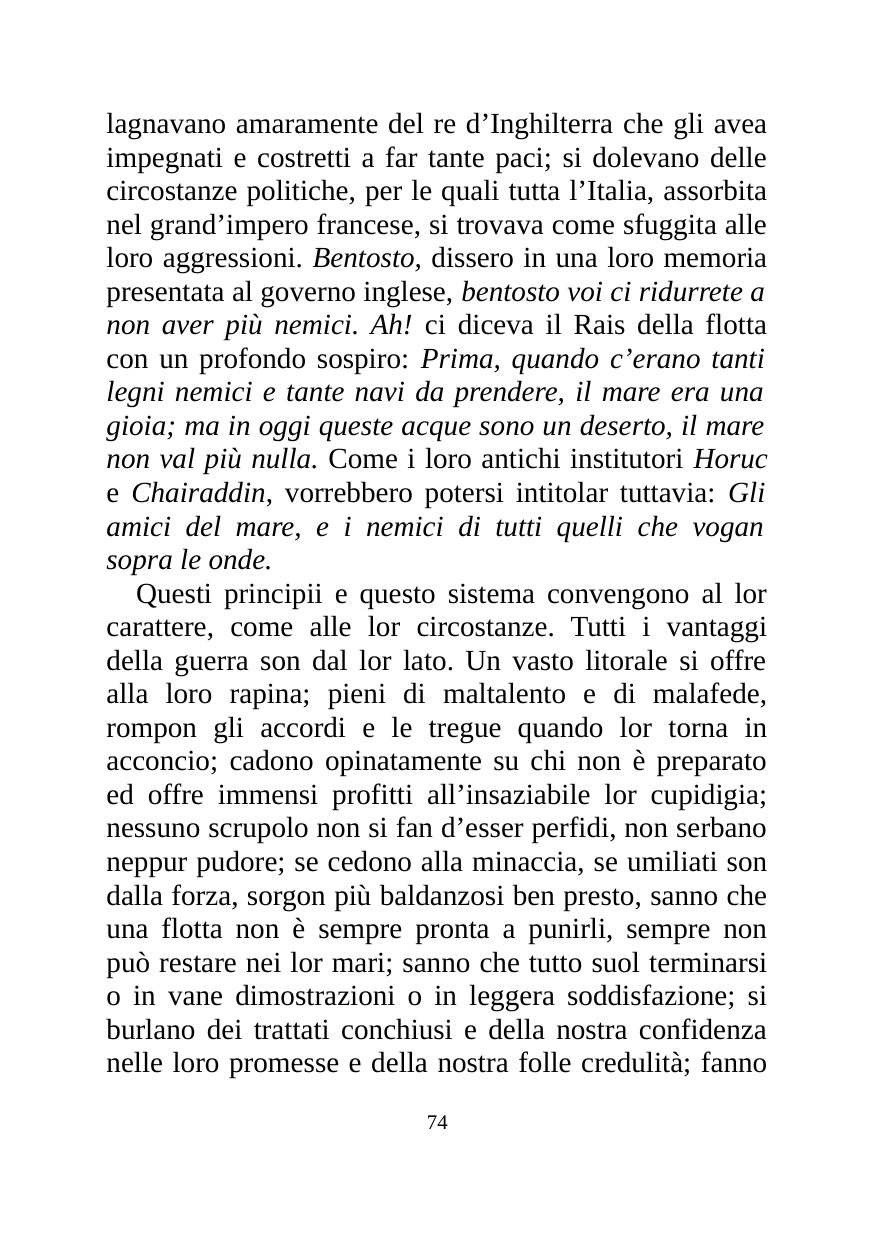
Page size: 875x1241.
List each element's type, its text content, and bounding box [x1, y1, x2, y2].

text Questi principii e questo sistema convengono al lor carattere, come alle lor circostanze. Tutti i vantaggi della guerra son dal lor lato. Un vasto litorale si offre alla loro rapina; pieni di maltalento e di malafede, rompon gli accordi e le tregue quando lor torna in acconcio; cadono opinatamente su chi non è preparato ed offre immensi profitti all’insaziabile lor cupidigia; nessuno scrupolo non si fan d’esser perfidi, non serbano neppur pudore; se cedono alla minaccia, se umiliati son dalla forza, sorgon più baldanzosi ben presto, sanno che una flotta non è sempre pronta a punirli, sempre non può restare nei lor mari; sanno che tutto suol terminarsi o in vane dimostrazioni o in leggera soddisfazione; si burlano dei trattati conchiusi e della nostra confidenza nelle loro promesse e della nostra folle credulità; fanno [106, 576, 768, 1079]
text lagnavano amaramente del re d’Inghilterra che gli avea impegnati e costretti a far tante paci; si dolevano delle circostanze politiche, per le quali tutta l’Italia, assorbita nel grand’impero francese, si trovava come sfuggita alle loro aggressioni. Bentosto, dissero in una loro memoria presentata al governo inglese, bentosto voi ci ridurrete a non aver più nemici. Ah! ci diceva il Rais della flotta con un profondo sospiro: Prima, quando c’erano tanti legni nemici e tante navi da prendere, il mare era una gioia; ma in oggi queste acque sono un deserto, il mare non val più nulla. Come i loro antichi institutori Horuc e Chairaddin, vorrebbero potersi intitolar tuttavia: Gli amici del mare, e i nemici di tutti quelli che vogan sopra le onde. [106, 106, 768, 576]
